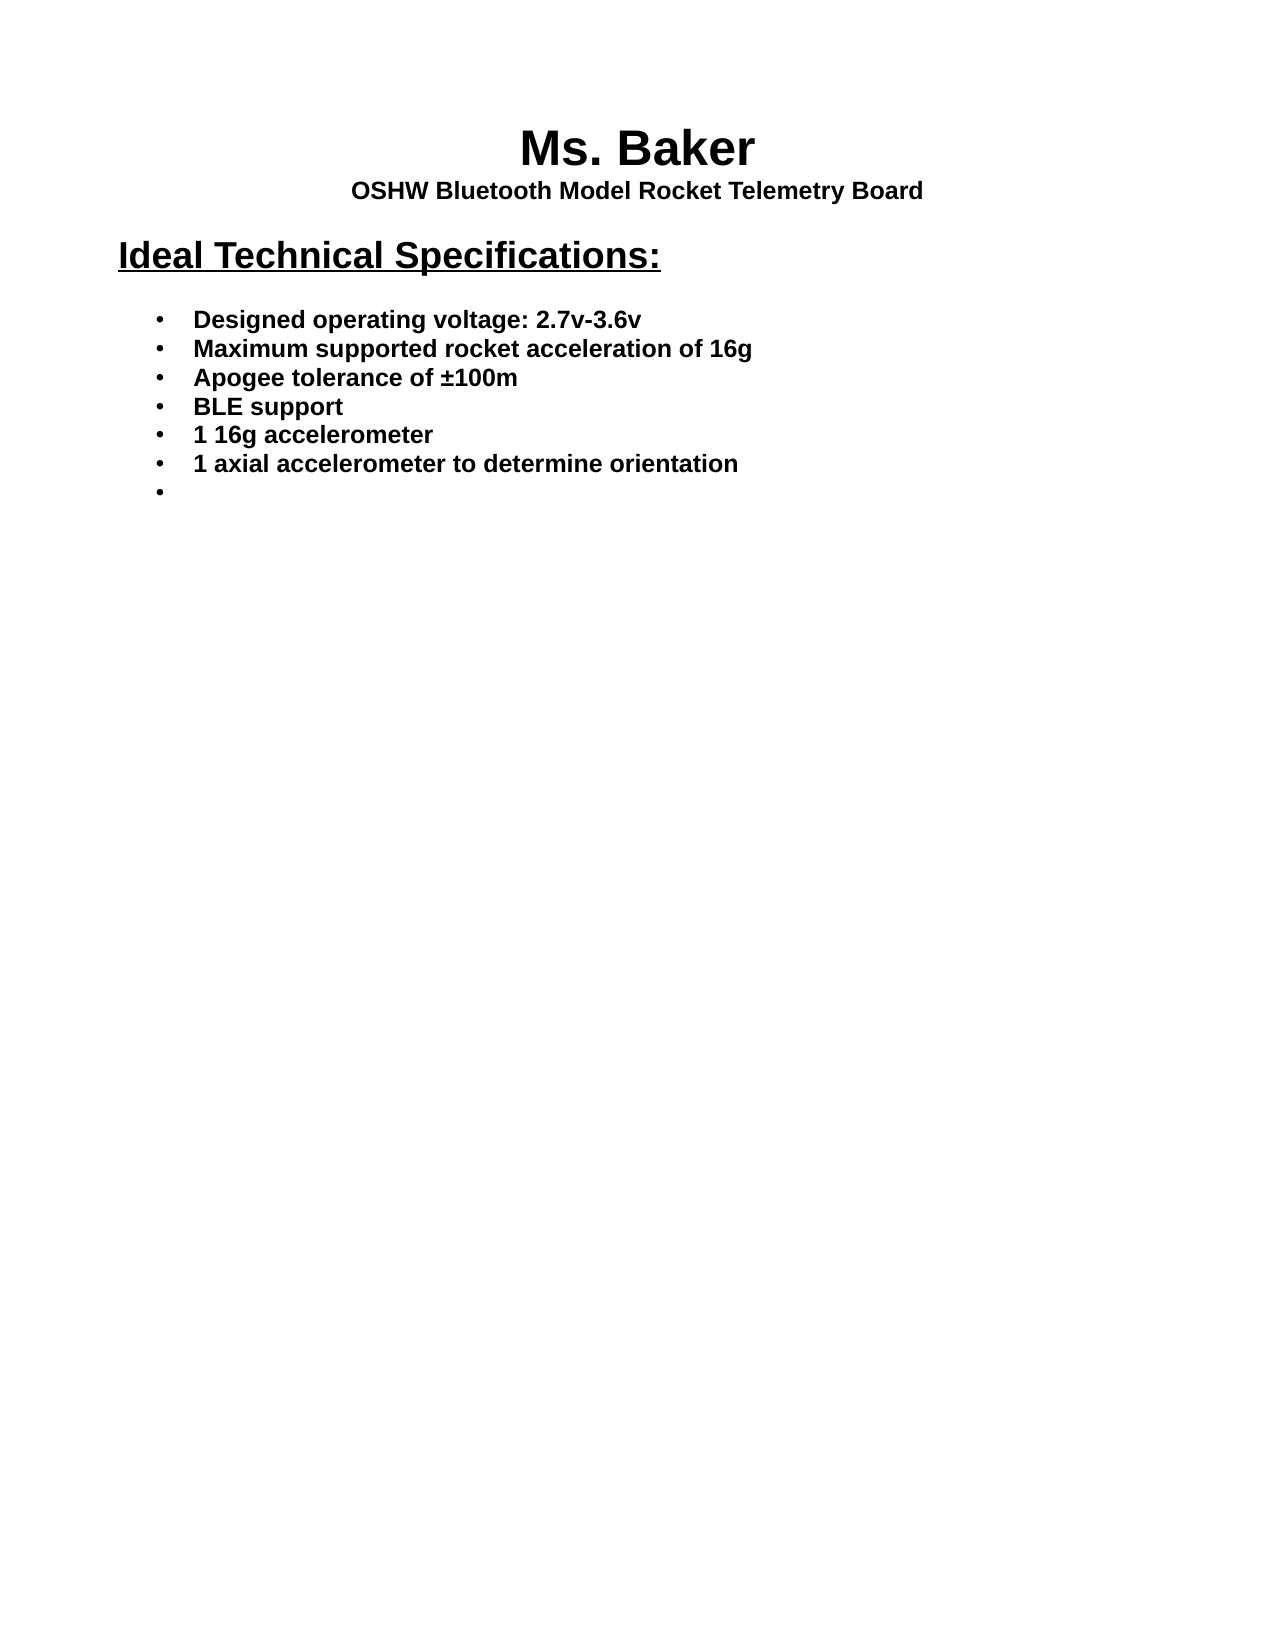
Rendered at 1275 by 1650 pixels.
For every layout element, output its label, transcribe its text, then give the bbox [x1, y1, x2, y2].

list BLE support [156, 392, 1157, 420]
list Maximum supported rocket acceleration of 16g [156, 334, 1157, 363]
text OSHW Bluetooth Model Rocket Telemetry Board [118, 176, 1157, 204]
list Designed operating voltage: 2.7v-3.6v [156, 305, 1157, 334]
text Ideal Technical Specifications: [118, 233, 1157, 276]
text Ms. Baker [118, 118, 1157, 176]
list Apogee tolerance of ±100m [156, 363, 1157, 392]
list 1 axial accelerometer to determine orientation [156, 449, 1157, 478]
list 1 16g accelerometer [156, 420, 1157, 449]
